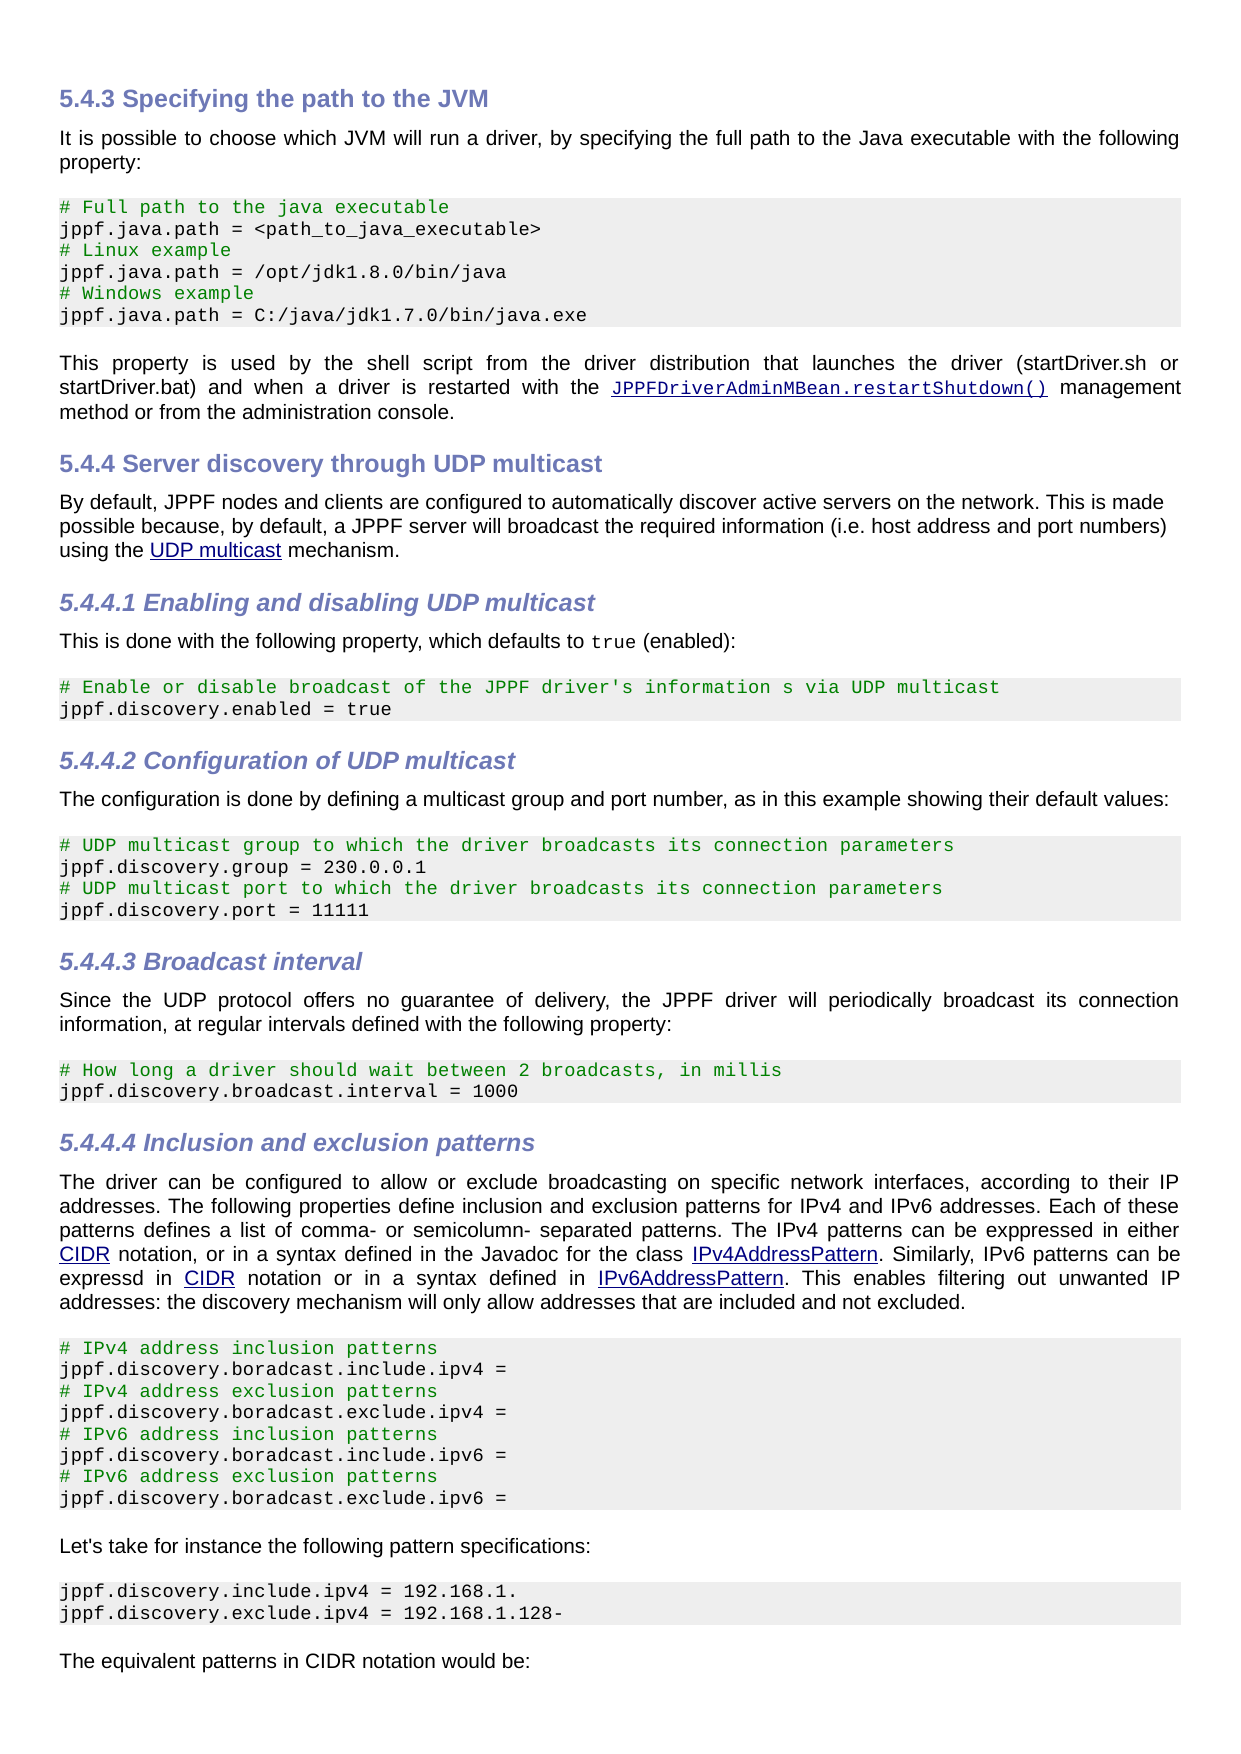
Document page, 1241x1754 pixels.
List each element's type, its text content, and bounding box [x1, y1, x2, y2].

text # Linux example [59, 241, 1181, 262]
text # How long a driver should wait between 2 broadcasts, in millis [59, 1060, 1181, 1082]
subtitle Server discovery through UDP multicast [59, 449, 1181, 478]
text # IPv6 address exclusion patterns [59, 1467, 1181, 1488]
text # Full path to the java executable [59, 198, 1181, 219]
text # IPv6 address inclusion patterns [59, 1424, 1181, 1445]
text The configuration is done by defining a multicast group and port number, as in this example showing their default values: [59, 787, 1181, 811]
text This is done with the following property, which defaults to true (enabled): [59, 629, 1181, 654]
subtitle Inclusion and exclusion patterns [59, 1128, 1181, 1157]
text jppf.discovery.broadcast.interval = 1000 [59, 1082, 1181, 1103]
text jppf.discovery.boradcast.include.ipv6 = [59, 1445, 1181, 1467]
subtitle Configuration of UDP multicast [59, 746, 1181, 775]
text jppf.discovery.boradcast.include.ipv4 = [59, 1359, 1181, 1381]
text Since the UDP protocol offers no guarantee of delivery, the JPPF driver will periodically broadcast its connection information, at regular intervals defined with the following property: [59, 988, 1181, 1036]
text # Enable or disable broadcast of the JPPF driver's information s via UDP multicast jppf.discovery.enabled = true [59, 678, 1181, 721]
text jppf.discovery.boradcast.exclude.ipv4 = [59, 1402, 1181, 1424]
text The equivalent patterns in CIDR notation would be: [59, 1649, 1181, 1673]
text # IPv4 address inclusion patterns [59, 1338, 1181, 1359]
text # Windows example [59, 284, 1181, 305]
text jppf.discovery.boradcast.exclude.ipv6 = [59, 1488, 1181, 1510]
subtitle Specifying the path to the JVM [59, 84, 1181, 113]
text The driver can be configured to allow or exclude broadcasting on specific network interfaces, according to their IP addresses. The following properties define inclusion and exclusion patterns for IPv4 and IPv6 addresses. Each of these patterns defines a list of comma- or semicolumn- separated patterns. The IPv4 patterns can be exppressed in either CIDR notation, or in a syntax defined in the Javadoc for the class IPv4AddressPattern. Similarly, IPv6 patterns can be expressd in CIDR notation or in a syntax defined in IPv6AddressPattern. This enables filtering out unwanted IP addresses: the discovery mechanism will only allow addresses that are included and not excluded. [59, 1169, 1181, 1314]
text By default, JPPF nodes and clients are configured to automatically discover active servers on the network. This is made possible because, by default, a JPPF server will broadcast the required information (i.e. host address and port numbers) using the UDP multicast mechanism. [59, 490, 1181, 562]
subtitle Broadcast interval [59, 946, 1181, 975]
subtitle Enabling and disabling UDP multicast [59, 587, 1181, 616]
text Let's take for instance the following pattern specifications: [59, 1534, 1181, 1558]
text jppf.java.path = C:/java/jdk1.7.0/bin/java.exe [59, 305, 1181, 327]
text It is possible to choose which JVM will run a driver, by specifying the full path to the Java executable with the following property: [59, 126, 1181, 174]
text jppf.java.path = <path_to_java_executable> [59, 219, 1181, 241]
text jppf.java.path = /opt/jdk1.8.0/bin/java [59, 262, 1181, 284]
text # UDP multicast group to which the driver broadcasts its connection parameters jppf.discovery.group = 230.0.0.1 # UDP multicast port to which the driver broadcasts its connection parameters jppf.discovery.port = 11111 [59, 836, 1181, 921]
text jppf.discovery.exclude.ipv4 = 192.168.1.128- [59, 1603, 1181, 1625]
text jppf.discovery.include.ipv4 = 192.168.1. [59, 1582, 1181, 1603]
text # IPv4 address exclusion patterns [59, 1381, 1181, 1402]
text This property is used by the shell script from the driver distribution that launches the driver (startDriver.sh or startDriver.bat) and when a driver is restarted with the JPPFDriverAdminMBean.restartShutdown() management method or from the administration console. [59, 351, 1181, 424]
